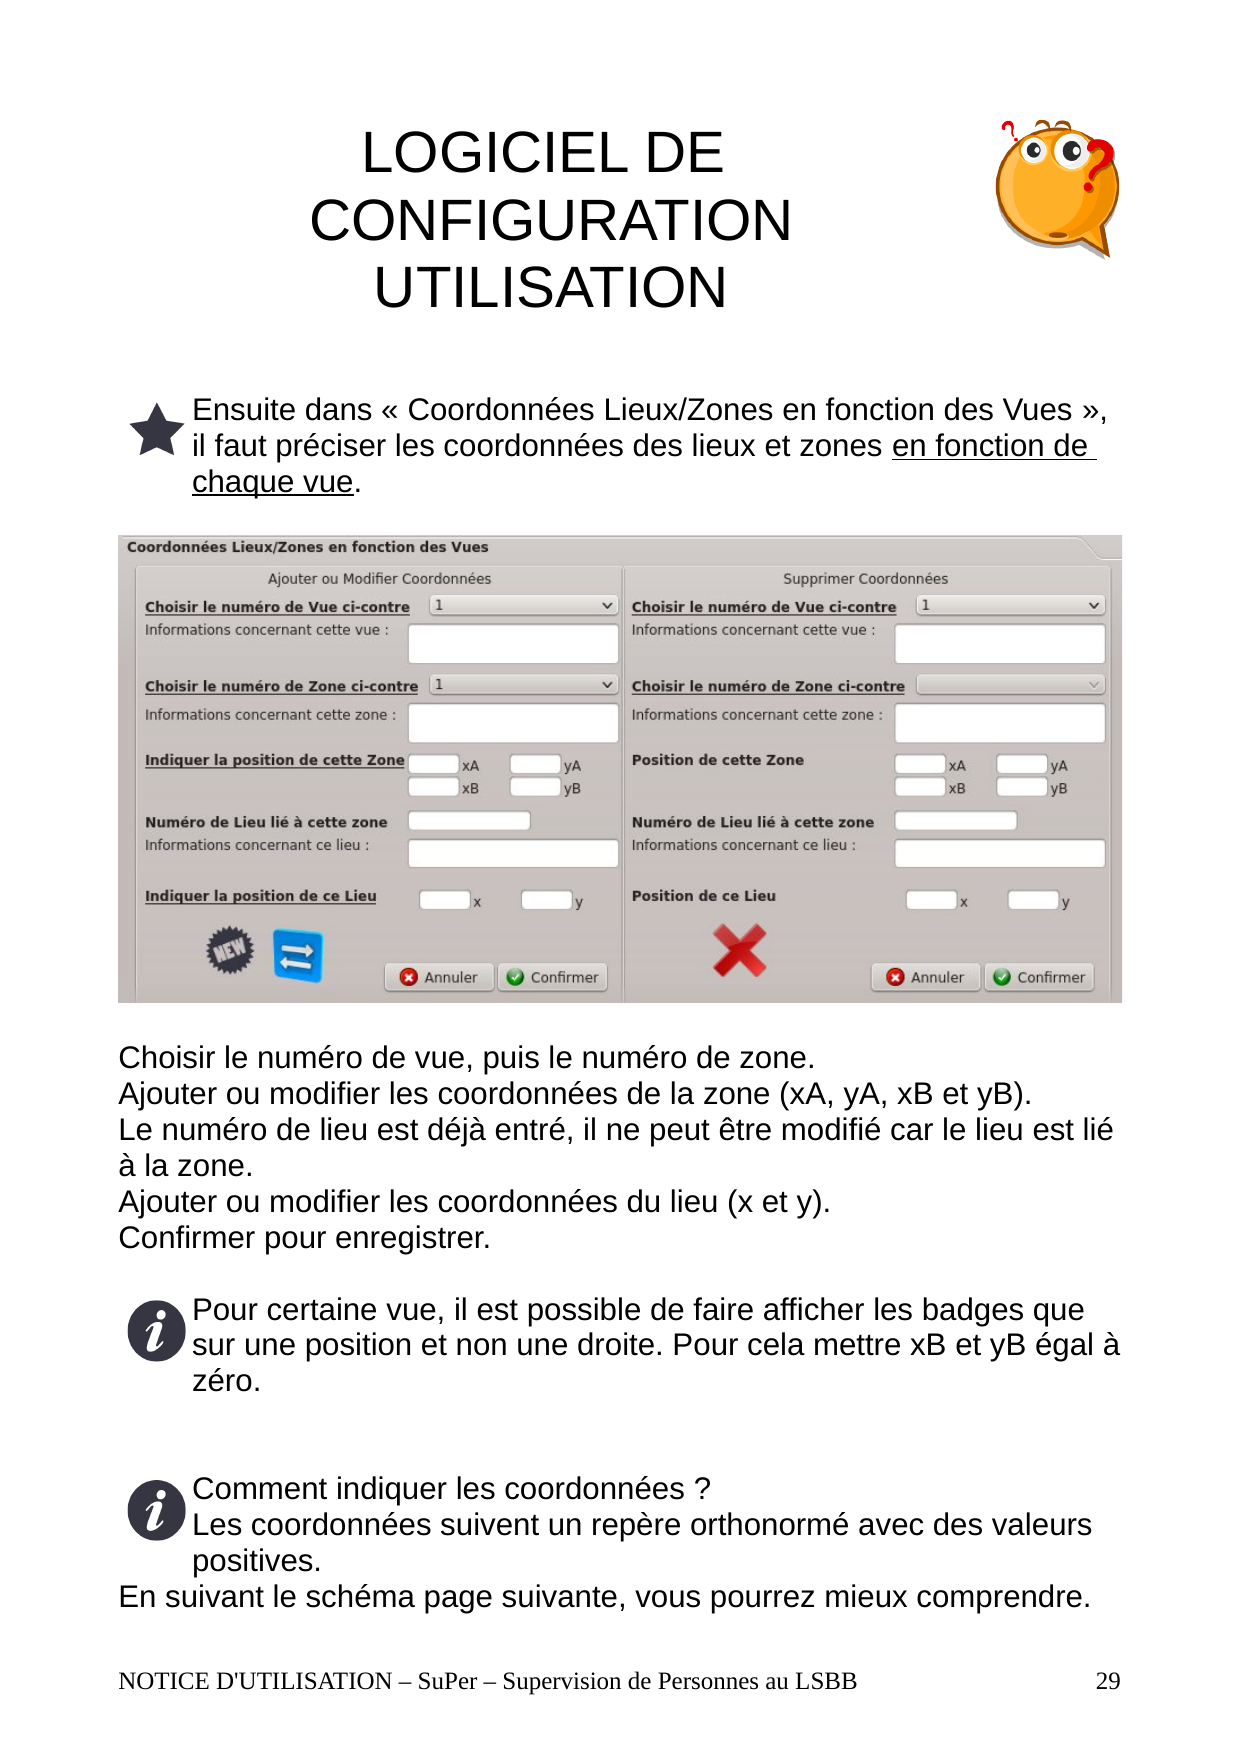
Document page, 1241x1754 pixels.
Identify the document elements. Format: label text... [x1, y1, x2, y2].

text LOGICIEL DE [118, 118, 984, 185]
text Comment indiquer les coordonnées ? [118, 1470, 1122, 1506]
text Les coordonnées suivent un repère orthonormé avec des valeurs positives. [118, 1506, 1122, 1578]
text CONFIGURATION [118, 185, 984, 252]
picture [121, 1293, 192, 1368]
text Ajouter ou modifier les coordonnées du lieu (x et y). [118, 1183, 1122, 1219]
text UTILISATION [118, 252, 1122, 319]
text En suivant le schéma page suivante, vous pourrez mieux comprendre. [118, 1578, 1122, 1614]
text Choisir le numéro de vue, puis le numéro de zone. [118, 1039, 1122, 1075]
text Confirmer pour enregistrer. [118, 1219, 1122, 1254]
picture [118, 535, 1123, 1003]
text Ajouter ou modifier les coordonnées de la zone (xA, yA, xB et yB). [118, 1075, 1122, 1111]
picture [984, 118, 1123, 260]
text Le numéro de lieu est déjà entré, il ne peut être modifié car le lieu est lié à la zone. [118, 1111, 1122, 1183]
text Pour certaine vue, il est possible de faire afficher les badges que sur une position et non une droite. Pour cela mettre xB et yB égal à zéro. [118, 1291, 1122, 1398]
text Ensuite dans « Coordonnées Lieux/Zones en fonction des Vues », il faut préciser les coordonnées des lieux et zones en fonction de chaque vue. [118, 391, 1122, 499]
picture [122, 394, 192, 464]
picture [121, 1473, 192, 1547]
